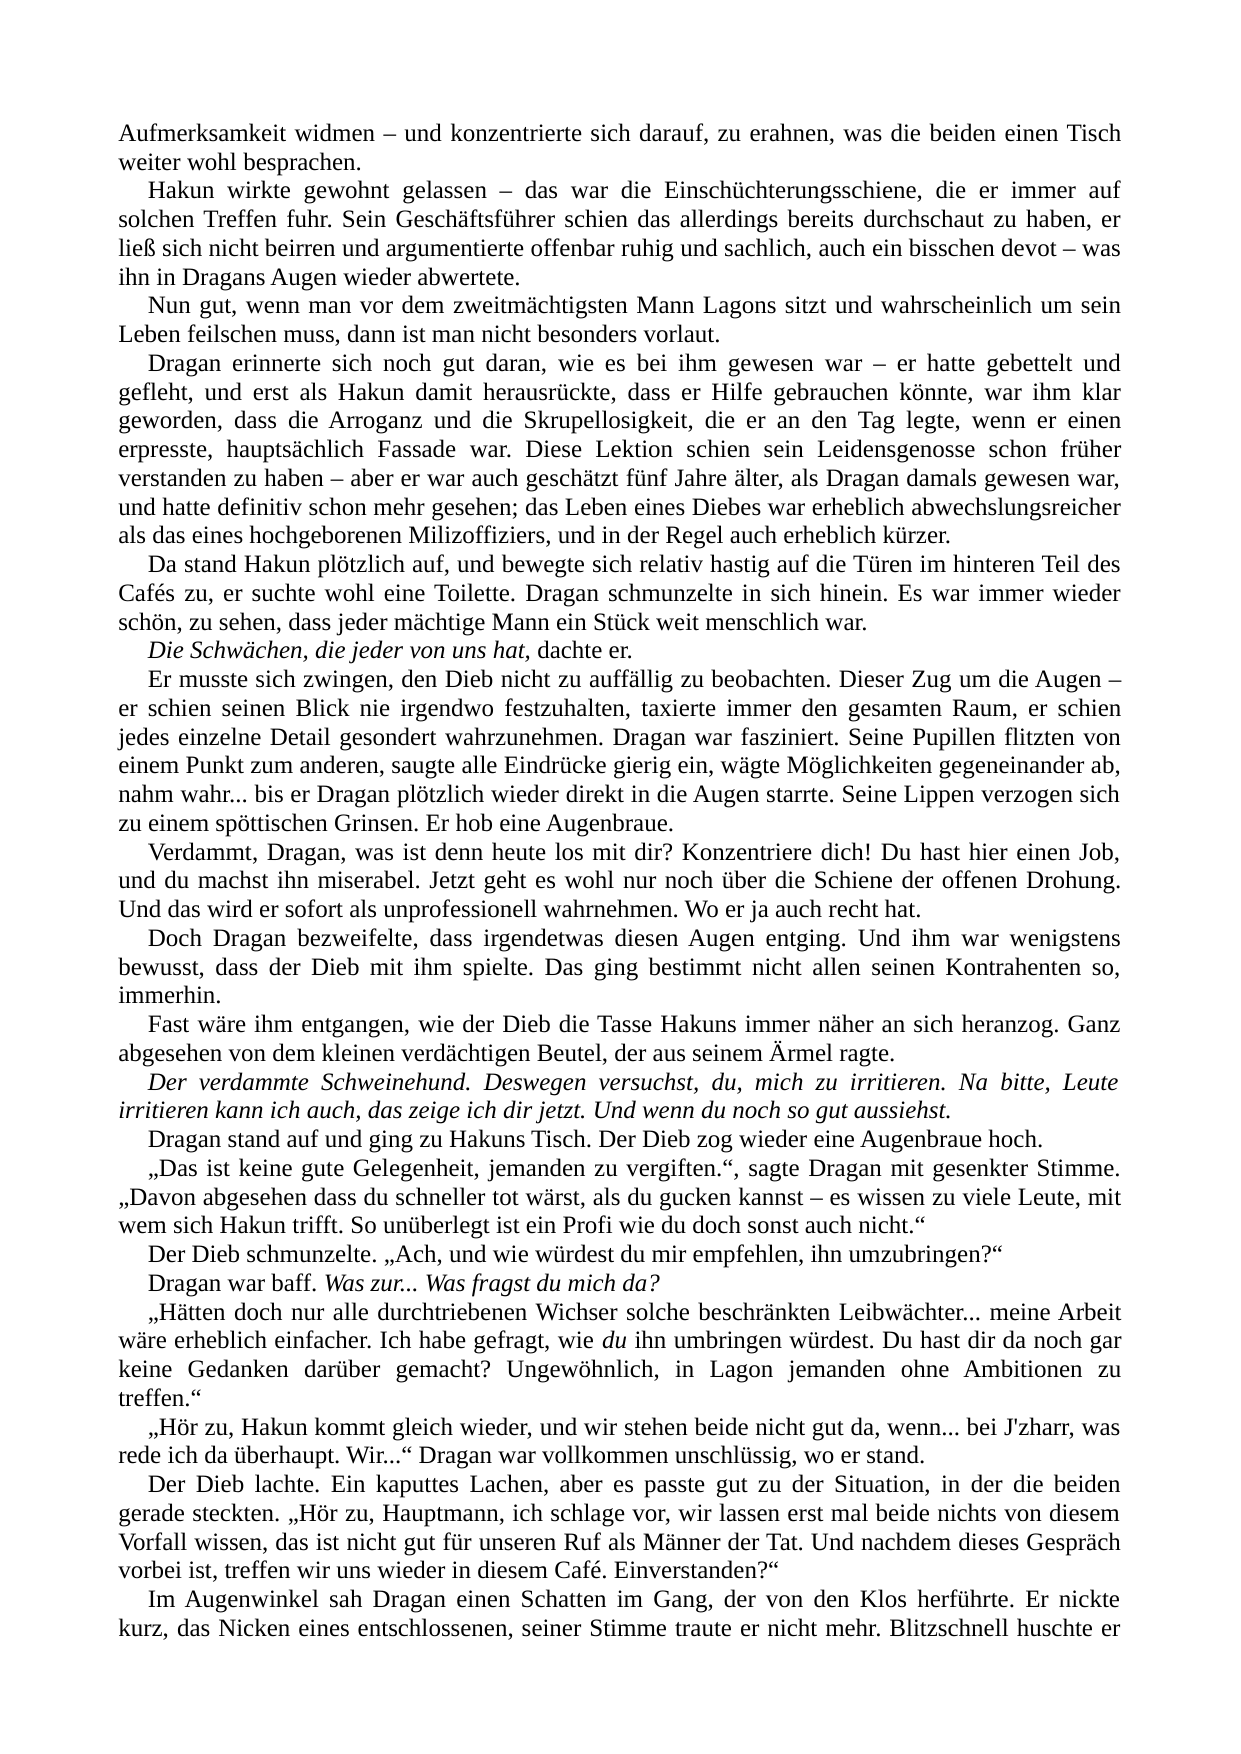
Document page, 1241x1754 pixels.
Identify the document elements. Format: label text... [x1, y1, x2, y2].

text Fast wäre ihm entgangen, wie der Dieb die Tasse Hakuns immer näher an sich heranzog. Ganz abgesehen von dem kleinen verdächtigen Beutel, der aus seinem Ärmel ragte. [118, 1009, 1122, 1067]
text Die Schwächen, die jeder von uns hat, dachte er. [118, 636, 1122, 664]
text „Das ist keine gute Gelegenheit, jemanden zu vergiften.“, sagte Dragan mit gesenkter Stimme. „Davon abgesehen dass du schneller tot wärst, als du gucken kannst – es wissen zu viele Leute, mit wem sich Hakun trifft. So unüberlegt ist ein Profi wie du doch sonst auch nicht.“ [118, 1153, 1122, 1239]
text Nun gut, wenn man vor dem zweitmächtigsten Mann Lagons sitzt und wahrscheinlich um sein Leben feilschen muss, dann ist man nicht besonders vorlaut. [118, 291, 1122, 348]
text „Hätten doch nur alle durchtriebenen Wichser solche beschränkten Leibwächter... meine Arbeit wäre erheblich einfacher. Ich habe gefragt, wie du ihn umbringen würdest. Du hast dir da noch gar keine Gedanken darüber gemacht? Ungewöhnlich, in Lagon jemanden ohne Ambitionen zu treffen.“ [118, 1297, 1122, 1412]
text Doch Dragan bezweifelte, dass irgendetwas diesen Augen entging. Und ihm war wenigstens bewusst, dass der Dieb mit ihm spielte. Das ging bestimmt nicht allen seinen Kontrahenten so, immerhin. [118, 923, 1122, 1009]
text Im Augenwinkel sah Dragan einen Schatten im Gang, der von den Klos herführte. Er nickte kurz, das Nicken eines entschlossenen, seiner Stimme traute er nicht mehr. Blitzschnell huschte er [118, 1584, 1122, 1642]
text „Hör zu, Hakun kommt gleich wieder, und wir stehen beide nicht gut da, wenn... bei J'zharr, was rede ich da überhaupt. Wir...“ Dragan war vollkommen unschlüssig, wo er stand. [118, 1412, 1122, 1469]
text Aufmerksamkeit widmen – und konzentrierte sich darauf, zu erahnen, was die beiden einen Tisch weiter wohl besprachen. [118, 118, 1122, 176]
text Dragan stand auf und ging zu Hakuns Tisch. Der Dieb zog wieder eine Augenbraue hoch. [118, 1124, 1122, 1153]
text Er musste sich zwingen, den Dieb nicht zu auffällig zu beobachten. Dieser Zug um die Augen – er schien seinen Blick nie irgendwo festzuhalten, taxierte immer den gesamten Raum, er schien jedes einzelne Detail gesondert wahrzunehmen. Dragan war fasziniert. Seine Pupillen flitzten von einem Punkt zum anderen, saugte alle Eindrücke gierig ein, wägte Möglichkeiten gegeneinander ab, nahm wahr... bis er Dragan plötzlich wieder direkt in die Augen starrte. Seine Lippen verzogen sich zu einem spöttischen Grinsen. Er hob eine Augenbraue. [118, 664, 1122, 837]
text Dragan war baff. Was zur... Was fragst du mich da? [118, 1268, 1122, 1297]
text Der Dieb schmunzelte. „Ach, und wie würdest du mir empfehlen, ihn umzubringen?“ [118, 1239, 1122, 1268]
text Der verdammte Schweinehund. Deswegen versuchst, du, mich zu irritieren. Na bitte, Leute irritieren kann ich auch, das zeige ich dir jetzt. Und wenn du noch so gut aussiehst. [118, 1067, 1122, 1124]
text Verdammt, Dragan, was ist denn heute los mit dir? Konzentriere dich! Du hast hier einen Job, und du machst ihn miserabel. Jetzt geht es wohl nur noch über die Schiene der offenen Drohung. Und das wird er sofort als unprofessionell wahrnehmen. Wo er ja auch recht hat. [118, 837, 1122, 923]
text Hakun wirkte gewohnt gelassen – das war die Einschüchterungsschiene, die er immer auf solchen Treffen fuhr. Sein Geschäftsführer schien das allerdings bereits durchschaut zu haben, er ließ sich nicht beirren und argumentierte offenbar ruhig und sachlich, auch ein bisschen devot – was ihn in Dragans Augen wieder abwertete. [118, 176, 1122, 291]
text Dragan erinnerte sich noch gut daran, wie es bei ihm gewesen war – er hatte gebettelt und gefleht, und erst als Hakun damit herausrückte, dass er Hilfe gebrauchen könnte, war ihm klar geworden, dass die Arroganz und die Skrupellosigkeit, die er an den Tag legte, wenn er einen erpresste, hauptsächlich Fassade war. Diese Lektion schien sein Leidensgenosse schon früher verstanden zu haben – aber er war auch geschätzt fünf Jahre älter, als Dragan damals gewesen war, und hatte definitiv schon mehr gesehen; das Leben eines Diebes war erheblich abwechslungsreicher als das eines hochgeborenen Milizoffiziers, und in der Regel auch erheblich kürzer. [118, 348, 1122, 549]
text Der Dieb lachte. Ein kaputtes Lachen, aber es passte gut zu der Situation, in der die beiden gerade steckten. „Hör zu, Hauptmann, ich schlage vor, wir lassen erst mal beide nichts von diesem Vorfall wissen, das ist nicht gut für unseren Ruf als Männer der Tat. Und nachdem dieses Gespräch vorbei ist, treffen wir uns wieder in diesem Café. Einverstanden?“ [118, 1469, 1122, 1584]
text Da stand Hakun plötzlich auf, und bewegte sich relativ hastig auf die Türen im hinteren Teil des Cafés zu, er suchte wohl eine Toilette. Dragan schmunzelte in sich hinein. Es war immer wieder schön, zu sehen, dass jeder mächtige Mann ein Stück weit menschlich war. [118, 549, 1122, 636]
